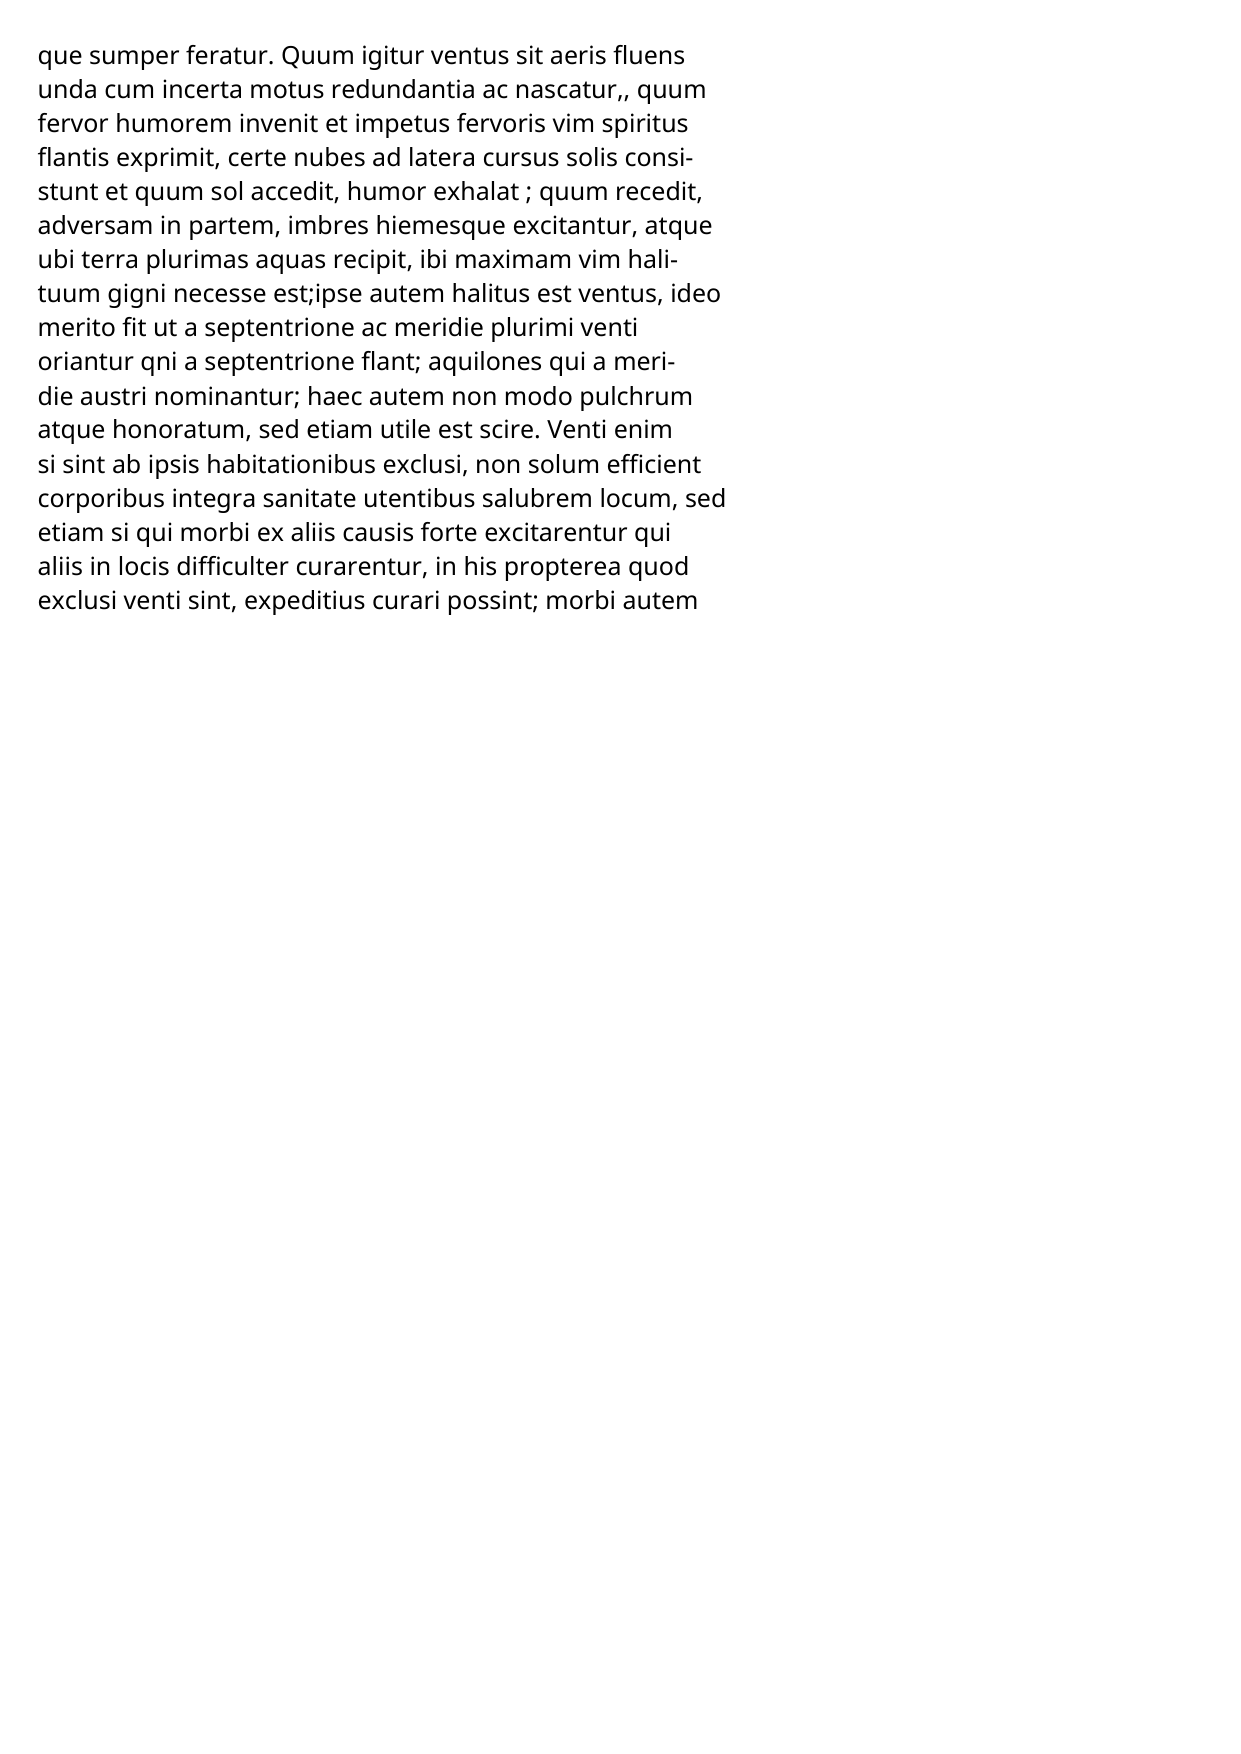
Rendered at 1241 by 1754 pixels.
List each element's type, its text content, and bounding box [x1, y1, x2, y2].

text que sumper feratur. Quum igitur ventus sit aeris fluens unda cum incerta motus redundantia ac nascatur,, quum fervor humorem invenit et impetus fervoris vim spiritus flantis exprimit, certe nubes ad latera cursus solis consi- stunt et quum sol accedit, humor exhalat ; quum recedit, adversam in partem, imbres hiemesque excitantur, atque ubi terra plurimas aquas recipit, ibi maximam vim hali- tuum gigni necesse est;ipse autem halitus est ventus, ideo merito fit ut a septentrione ac meridie plurimi venti oriantur qni a septentrione flant; aquilones qui a meri- die austri nominantur; haec autem non modo pulchrum atque honoratum, sed etiam utile est scire. Venti enim si sint ab ipsis habitationibus exclusi, non solum efficient corporibus integra sanitate utentibus salubrem locum, sed etiam si qui morbi ex aliis causis forte excitarentur qui aliis in locis difficulter curarentur, in his propterea quod exclusi venti sint, expeditius curari possint; morbi autem [37, 37, 1203, 617]
